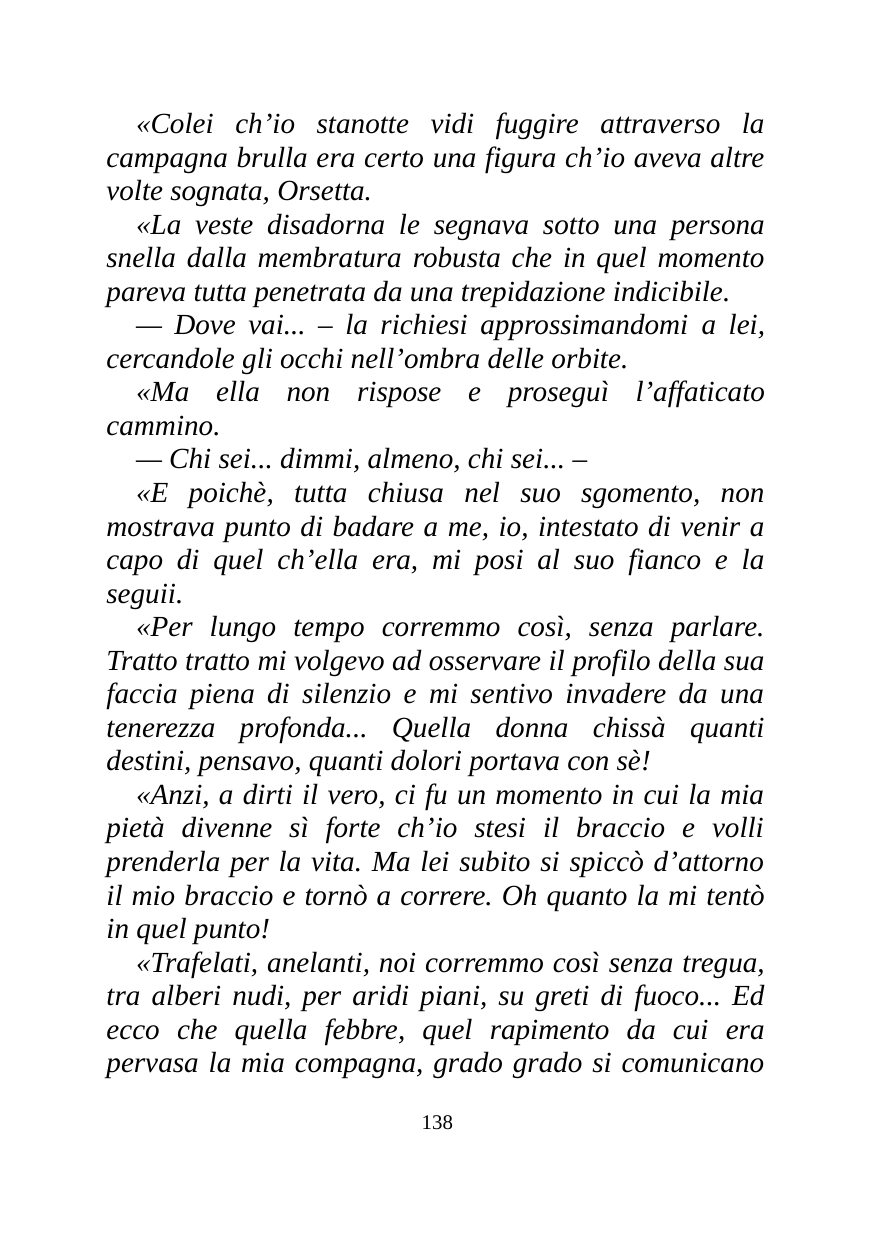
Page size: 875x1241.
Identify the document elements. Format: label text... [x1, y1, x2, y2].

text «E poichè, tutta chiusa nel suo sgomento, non mostrava punto di badare a me, io, intestato di venir a capo di quel ch’ella era, mi posi al suo fianco e la seguii. [106, 475, 768, 609]
text «Trafelati, anelanti, noi corremmo così senza tregua, tra alberi nudi, per aridi piani, su greti di fuoco... Ed ecco che quella febbre, quel rapimento da cui era pervasa la mia compagna, grado grado si comunicano [106, 945, 768, 1079]
text «La veste disadorna le segnava sotto una persona snella dalla membratura robusta che in quel momento pareva tutta penetrata da una trepidazione indicibile. [106, 207, 768, 307]
text «Per lungo tempo corremmo così, senza parlare. Tratto tratto mi volgevo ad osservare il profilo della sua faccia piena di silenzio e mi sentivo invadere da una tenerezza profonda... Quella donna chissà quanti destini, pensavo, quanti dolori portava con sè! [106, 609, 768, 777]
text — Chi sei... dimmi, almeno, chi sei... – [106, 442, 768, 475]
text «Colei ch’io stanotte vidi fuggire attraverso la campagna brulla era certo una figura ch’io aveva altre volte sognata, Orsetta. [106, 106, 768, 207]
text — Dove vai... – la richiesi approssimandomi a lei, cercandole gli occhi nell’ombra delle orbite. [106, 307, 768, 374]
text «Ma ella non rispose e proseguì l’affaticato cammino. [106, 374, 768, 442]
text «Anzi, a dirti il vero, ci fu un momento in cui la mia pietà divenne sì forte ch’io stesi il braccio e volli prenderla per la vita. Ma lei subito si spiccò d’attorno il mio braccio e tornò a correre. Oh quanto la mi tentò in quel punto! [106, 777, 768, 945]
